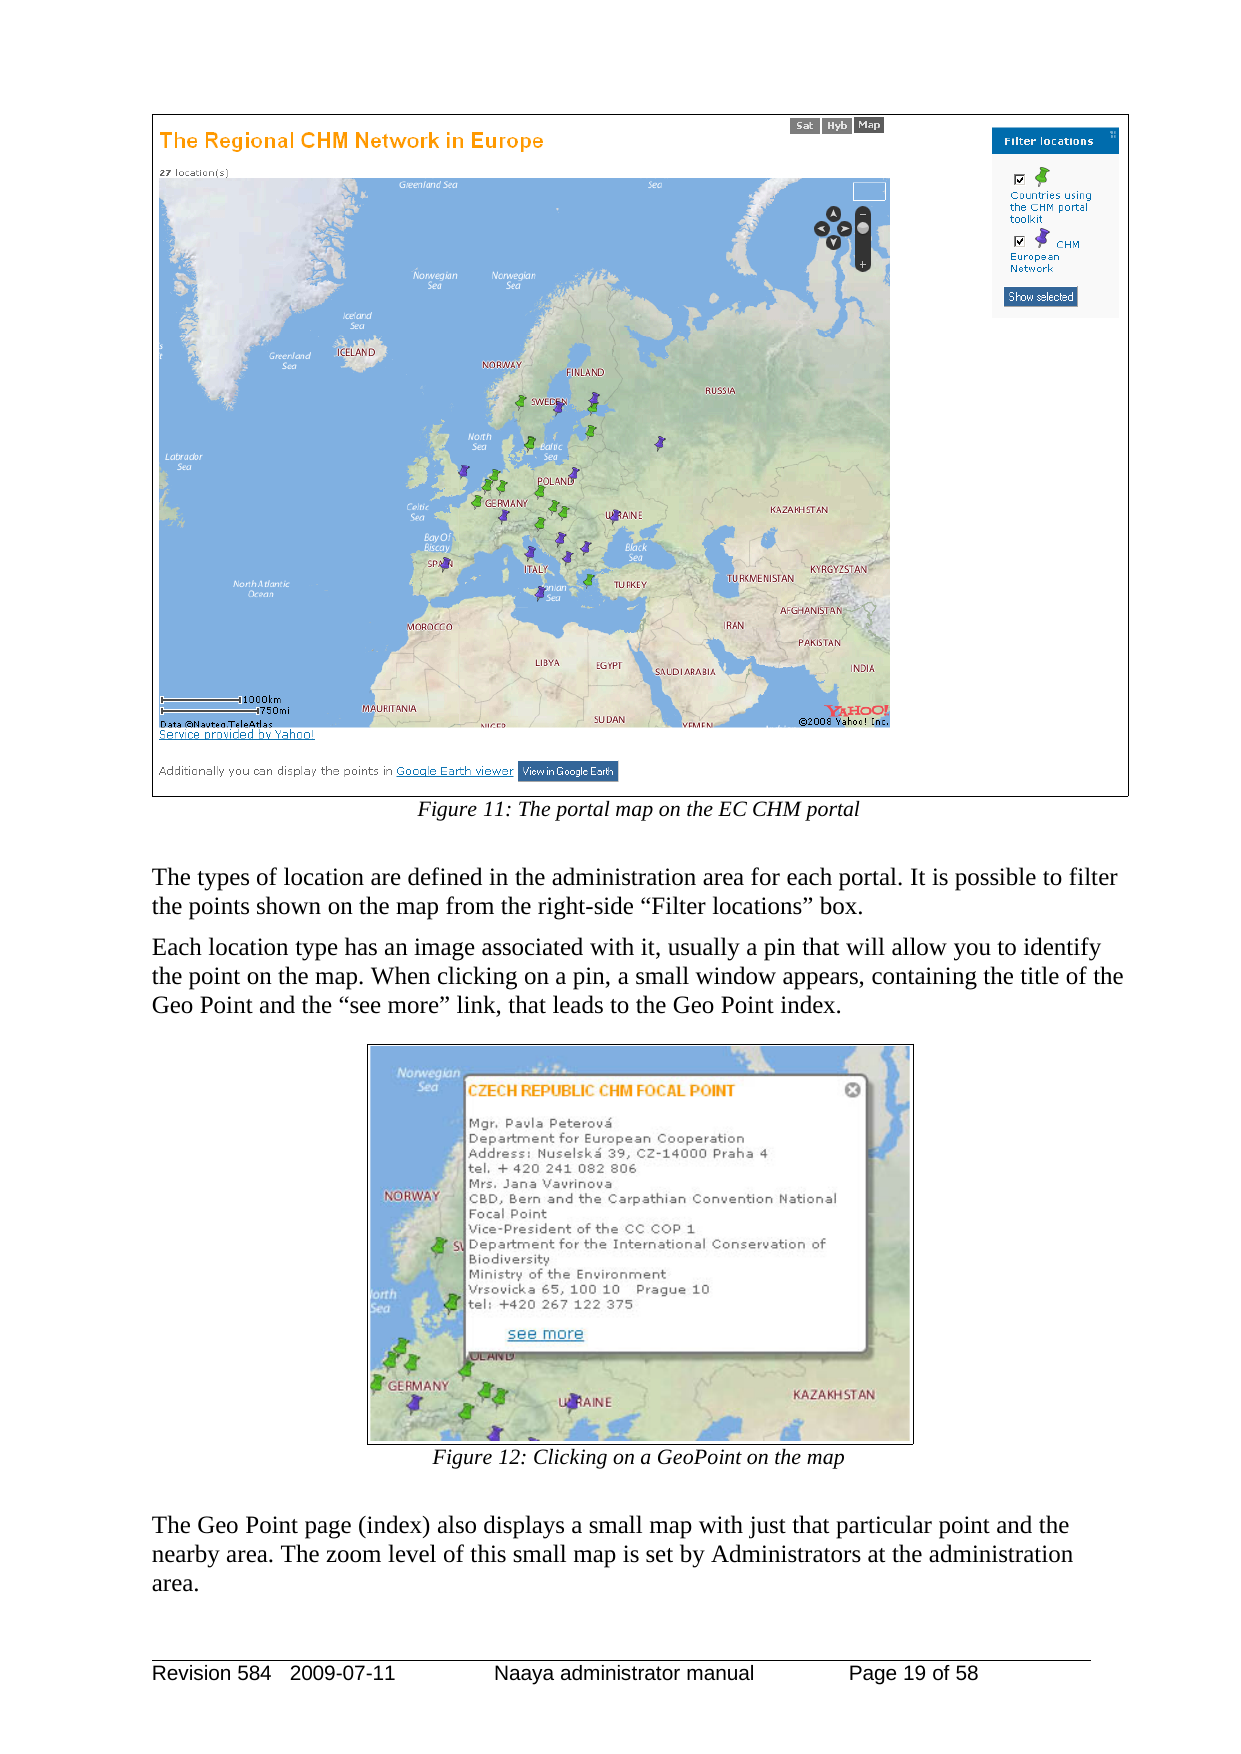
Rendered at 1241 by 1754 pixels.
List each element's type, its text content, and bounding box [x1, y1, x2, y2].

text Figure 12: Clicking on a GeoPoint on the map [367, 1445, 912, 1469]
text The Geo Point page (index) also displays a small map with just that particular point and the nearby area. The zoom level of this small map is set by Administrators at the administration area. [152, 1510, 1128, 1597]
text [153, 115, 1128, 796]
picture [155, 117, 1126, 793]
text Each location type has an image associated with it, usually a pin that will allow you to identify the point on the map. When clicking on a pin, a small window appears, containing the title of the Geo Point and the “see more” link, that leads to the Geo Point index. [152, 932, 1128, 1019]
text Figure 11: The portal map on the EC CHM portal [152, 797, 1128, 821]
picture [370, 1046, 910, 1441]
text [368, 1045, 913, 1444]
text The types of location are defined in the administration area for each portal. It is possible to filter the points shown on the map from the right-side “Filter locations” box. [152, 862, 1128, 920]
